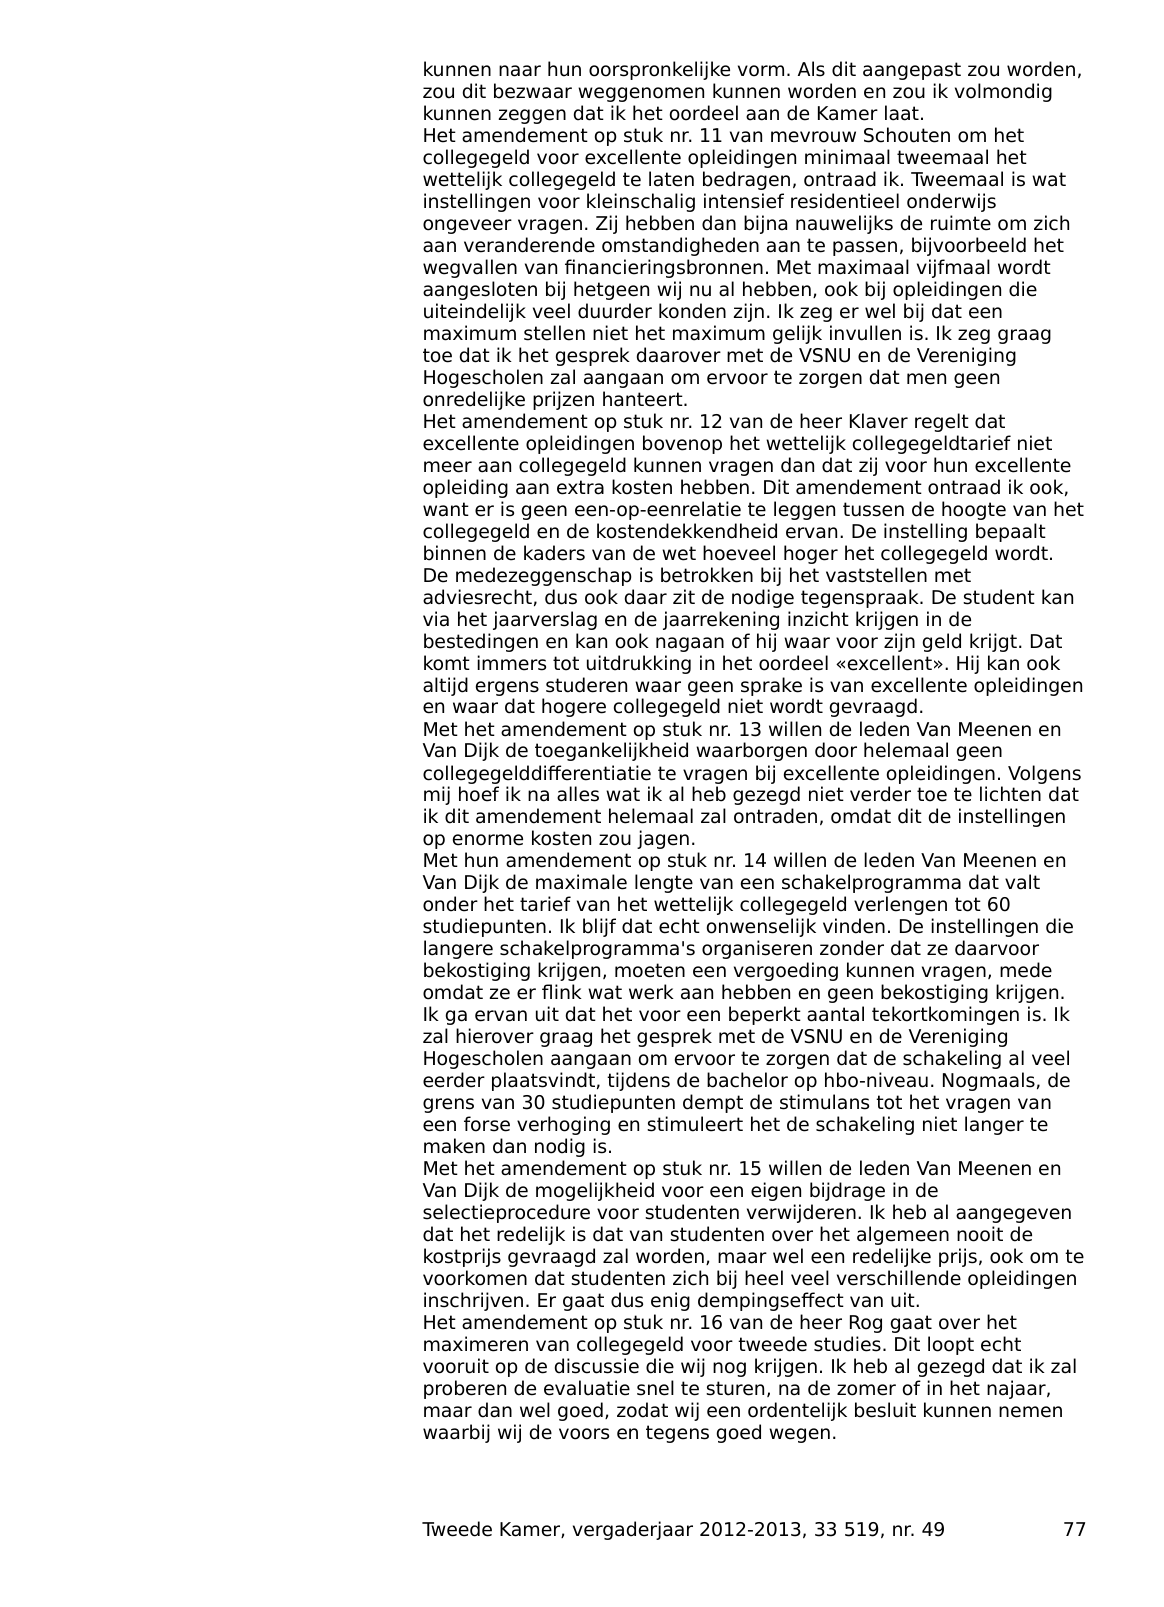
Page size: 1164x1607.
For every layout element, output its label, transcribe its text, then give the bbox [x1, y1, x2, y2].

text kunnen naar hun oorspronkelijke vorm. Als dit aangepast zou worden, zou dit bezwaar weggenomen kunnen worden en zou ik volmondig kunnen zeggen dat ik het oordeel aan de Kamer laat. [422, 59, 1087, 125]
text Met hun amendement op stuk nr. 14 willen de leden Van Meenen en Van Dijk de maximale lengte van een schakelprogramma dat valt onder het tarief van het wettelijk collegegeld verlengen tot 60 studiepunten. Ik blijf dat echt onwenselijk vinden. De instellingen die langere schakelprogramma's organiseren zonder dat ze daarvoor bekostiging krijgen, moeten een vergoeding kunnen vragen, mede omdat ze er flink wat werk aan hebben en geen bekostiging krijgen. Ik ga ervan uit dat het voor een beperkt aantal tekortkomingen is. Ik zal hierover graag het gesprek met de VSNU en de Vereniging Hogescholen aangaan om ervoor te zorgen dat de schakeling al veel eerder plaatsvindt, tijdens de bachelor op hbo-niveau. Nogmaals, de grens van 30 studiepunten dempt de stimulans tot het vragen van een forse verhoging en stimuleert het de schakeling niet langer te maken dan nodig is. [422, 850, 1087, 1158]
text Het amendement op stuk nr. 12 van de heer Klaver regelt dat excellente opleidingen bovenop het wettelijk collegegeldtarief niet meer aan collegegeld kunnen vragen dan dat zij voor hun excellente opleiding aan extra kosten hebben. Dit amendement ontraad ik ook, want er is geen een-op-eenrelatie te leggen tussen de hoogte van het collegegeld en de kostendekkendheid ervan. De instelling bepaalt binnen de kaders van de wet hoeveel hoger het collegegeld wordt. De medezeggenschap is betrokken bij het vaststellen met adviesrecht, dus ook daar zit de nodige tegenspraak. De student kan via het jaarverslag en de jaarrekening inzicht krijgen in de bestedingen en kan ook nagaan of hij waar voor zijn geld krijgt. Dat komt immers tot uitdrukking in het oordeel «excellent». Hij kan ook altijd ergens studeren waar geen sprake is van excellente opleidingen en waar dat hogere collegegeld niet wordt gevraagd. [422, 411, 1087, 718]
text Met het amendement op stuk nr. 15 willen de leden Van Meenen en Van Dijk de mogelijkheid voor een eigen bijdrage in de selectieprocedure voor studenten verwijderen. Ik heb al aangegeven dat het redelijk is dat van studenten over het algemeen nooit de kostprijs gevraagd zal worden, maar wel een redelijke prijs, ook om te voorkomen dat studenten zich bij heel veel verschillende opleidingen inschrijven. Er gaat dus enig dempingseffect van uit. [422, 1158, 1087, 1312]
text Het amendement op stuk nr. 16 van de heer Rog gaat over het maximeren van collegegeld voor tweede studies. Dit loopt echt vooruit op de discussie die wij nog krijgen. Ik heb al gezegd dat ik zal proberen de evaluatie snel te sturen, na de zomer of in het najaar, maar dan wel goed, zodat wij een ordentelijk besluit kunnen nemen waarbij wij de voors en tegens goed wegen. [422, 1312, 1087, 1444]
text Het amendement op stuk nr. 11 van mevrouw Schouten om het collegegeld voor excellente opleidingen minimaal tweemaal het wettelijk collegegeld te laten bedragen, ontraad ik. Tweemaal is wat instellingen voor kleinschalig intensief residentieel onderwijs ongeveer vragen. Zij hebben dan bijna nauwelijks de ruimte om zich aan veranderende omstandigheden aan te passen, bijvoorbeeld het wegvallen van financieringsbronnen. Met maximaal vijfmaal wordt aangesloten bij hetgeen wij nu al hebben, ook bij opleidingen die uiteindelijk veel duurder konden zijn. Ik zeg er wel bij dat een maximum stellen niet het maximum gelijk invullen is. Ik zeg graag toe dat ik het gesprek daarover met de VSNU en de Vereniging Hogescholen zal aangaan om ervoor te zorgen dat men geen onredelijke prijzen hanteert. [422, 125, 1087, 411]
text Met het amendement op stuk nr. 13 willen de leden Van Meenen en Van Dijk de toegankelijkheid waarborgen door helemaal geen collegegelddifferentiatie te vragen bij excellente opleidingen. Volgens mij hoef ik na alles wat ik al heb gezegd niet verder toe te lichten dat ik dit amendement helemaal zal ontraden, omdat dit de instellingen op enorme kosten zou jagen. [422, 718, 1087, 850]
